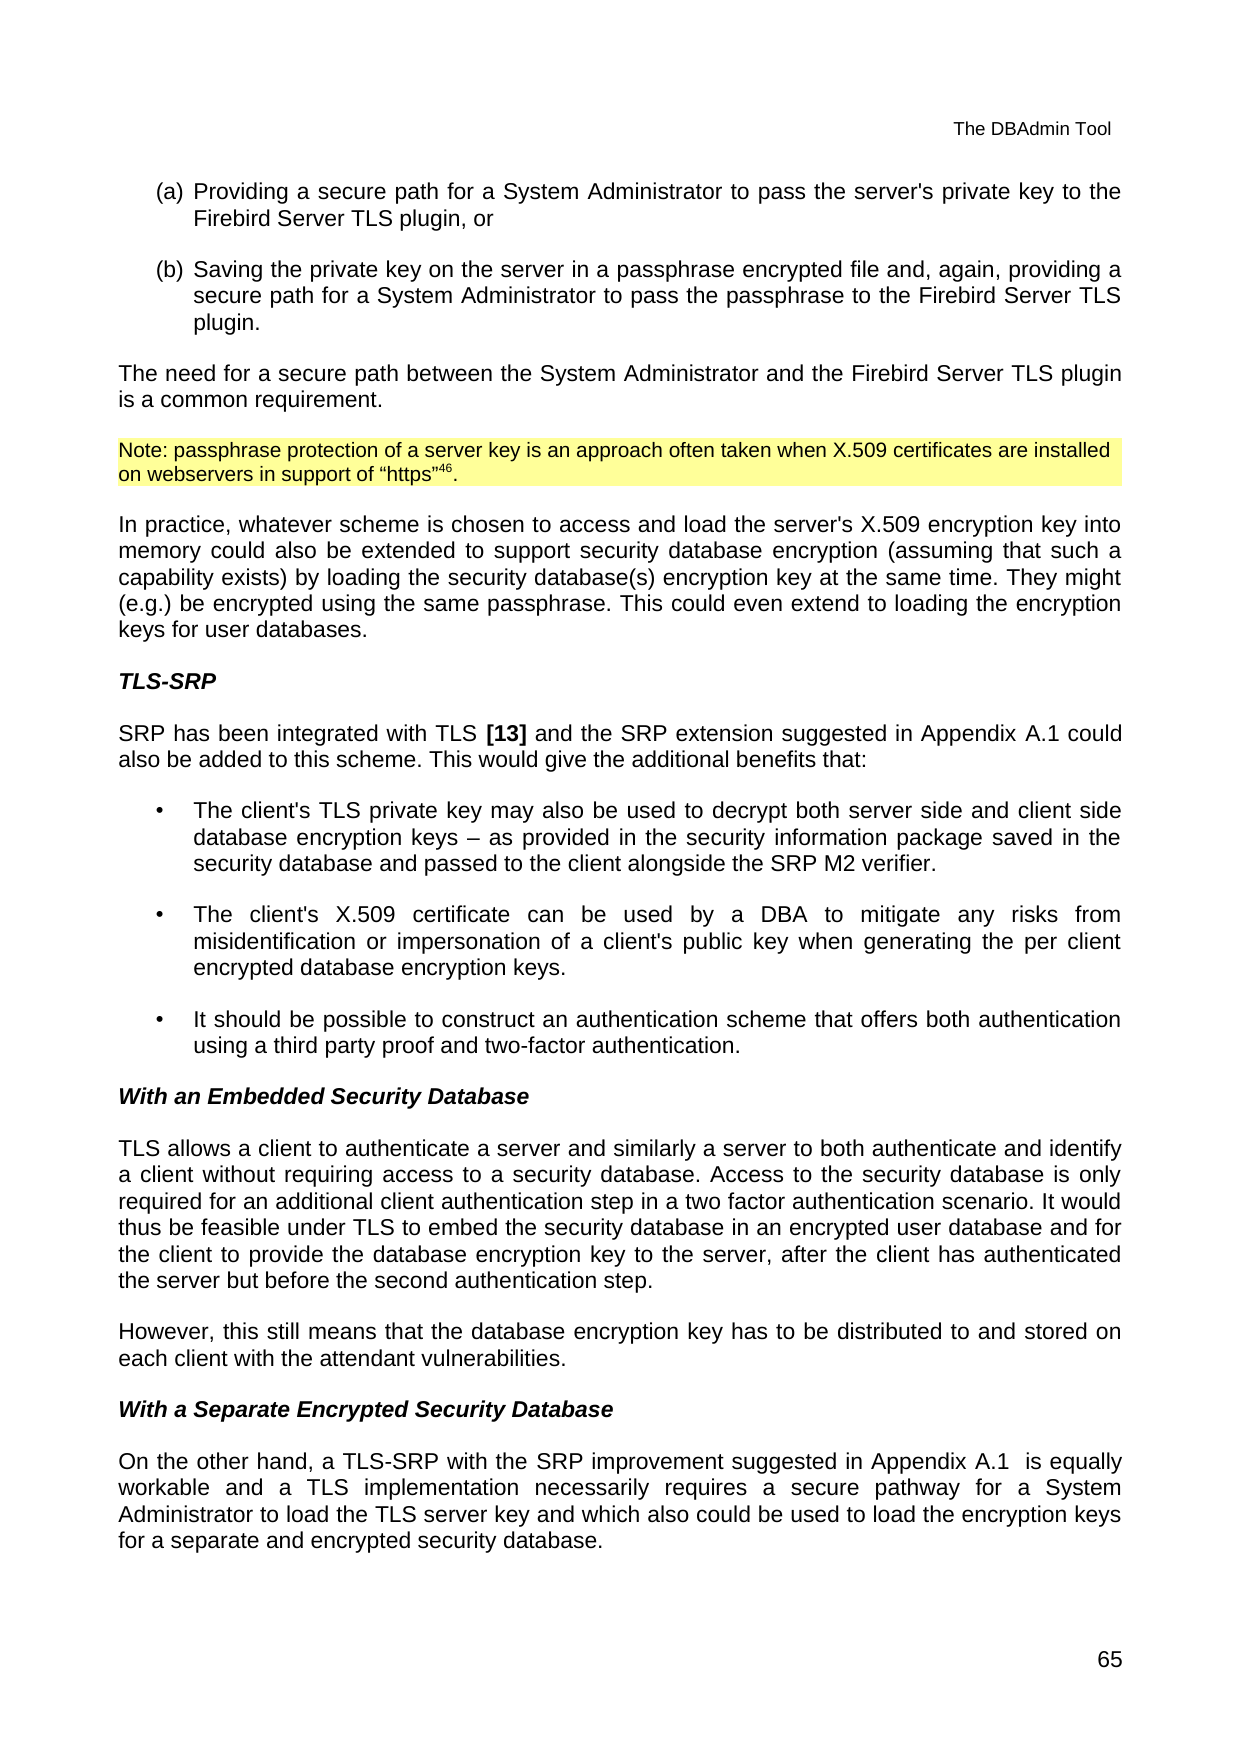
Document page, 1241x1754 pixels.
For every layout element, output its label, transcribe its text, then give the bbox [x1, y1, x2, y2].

text However, this still means that the database encryption key has to be distributed to and stored on each client with the attendant vulnerabilities. [118, 1318, 1122, 1371]
text In practice, whatever scheme is chosen to access and load the server's X.509 encryption key into memory could also be extended to support security database encryption (assuming that such a capability exists) by loading the security database(s) encryption key at the same time. They might (e.g.) be encrypted using the same passphrase. This could even extend to loading the encryption keys for user databases. [118, 511, 1122, 643]
text SRP has been integrated with TLS [13] and the SRP extension suggested in Appendix A.1 could also be added to this scheme. This would give the additional benefits that: [118, 720, 1122, 772]
text TLS-SRP [118, 668, 1122, 694]
text On the other hand, a TLS-SRP with the SRP improvement suggested in Appendix A.1 is equally workable and a TLS implementation necessarily requires a secure pathway for a System Administrator to load the TLS server key and which also could be used to load the encryption keys for a separate and encrypted security database. [118, 1448, 1122, 1553]
list Saving the private key on the server in a passphrase encrypted file and, again, providing a secure path for a System Administrator to pass the passphrase to the Firebird Server TLS plugin. [156, 256, 1122, 335]
list The client's X.509 certificate can be used by a DBA to mitigate any risks from misidentification or impersonation of a client's public key when generating the per client encrypted database encryption keys. [156, 901, 1122, 981]
list The client's TLS private key may also be used to decrypt both server side and client side database encryption keys – as provided in the security information package saved in the security database and passed to the client alongside the SRP M2 verifier. [156, 797, 1122, 876]
text With a Separate Encrypted Security Database [118, 1396, 1122, 1422]
text Note: passphrase protection of a server key is an approach often taken when X.509 certificates are installed on webservers in support of “https”. [118, 438, 1122, 486]
list It should be possible to construct an authentication scheme that offers both authentication using a third party proof and two-factor authentication. [156, 1006, 1122, 1058]
text The need for a secure path between the System Administrator and the Firebird Server TLS plugin is a common requirement. [118, 360, 1122, 413]
list Providing a secure path for a System Administrator to pass the server's private key to the Firebird Server TLS plugin, or [156, 178, 1122, 231]
text With an Embedded Security Database [118, 1083, 1122, 1109]
text TLS allows a client to authenticate a server and similarly a server to both authenticate and identify a client without requiring access to a security database. Access to the security database is only required for an additional client authentication step in a two factor authentication scenario. It would thus be feasible under TLS to embed the security database in an encrypted user database and for the client to provide the database encryption key to the server, after the client has authenticated the server but before the second authentication step. [118, 1135, 1122, 1293]
